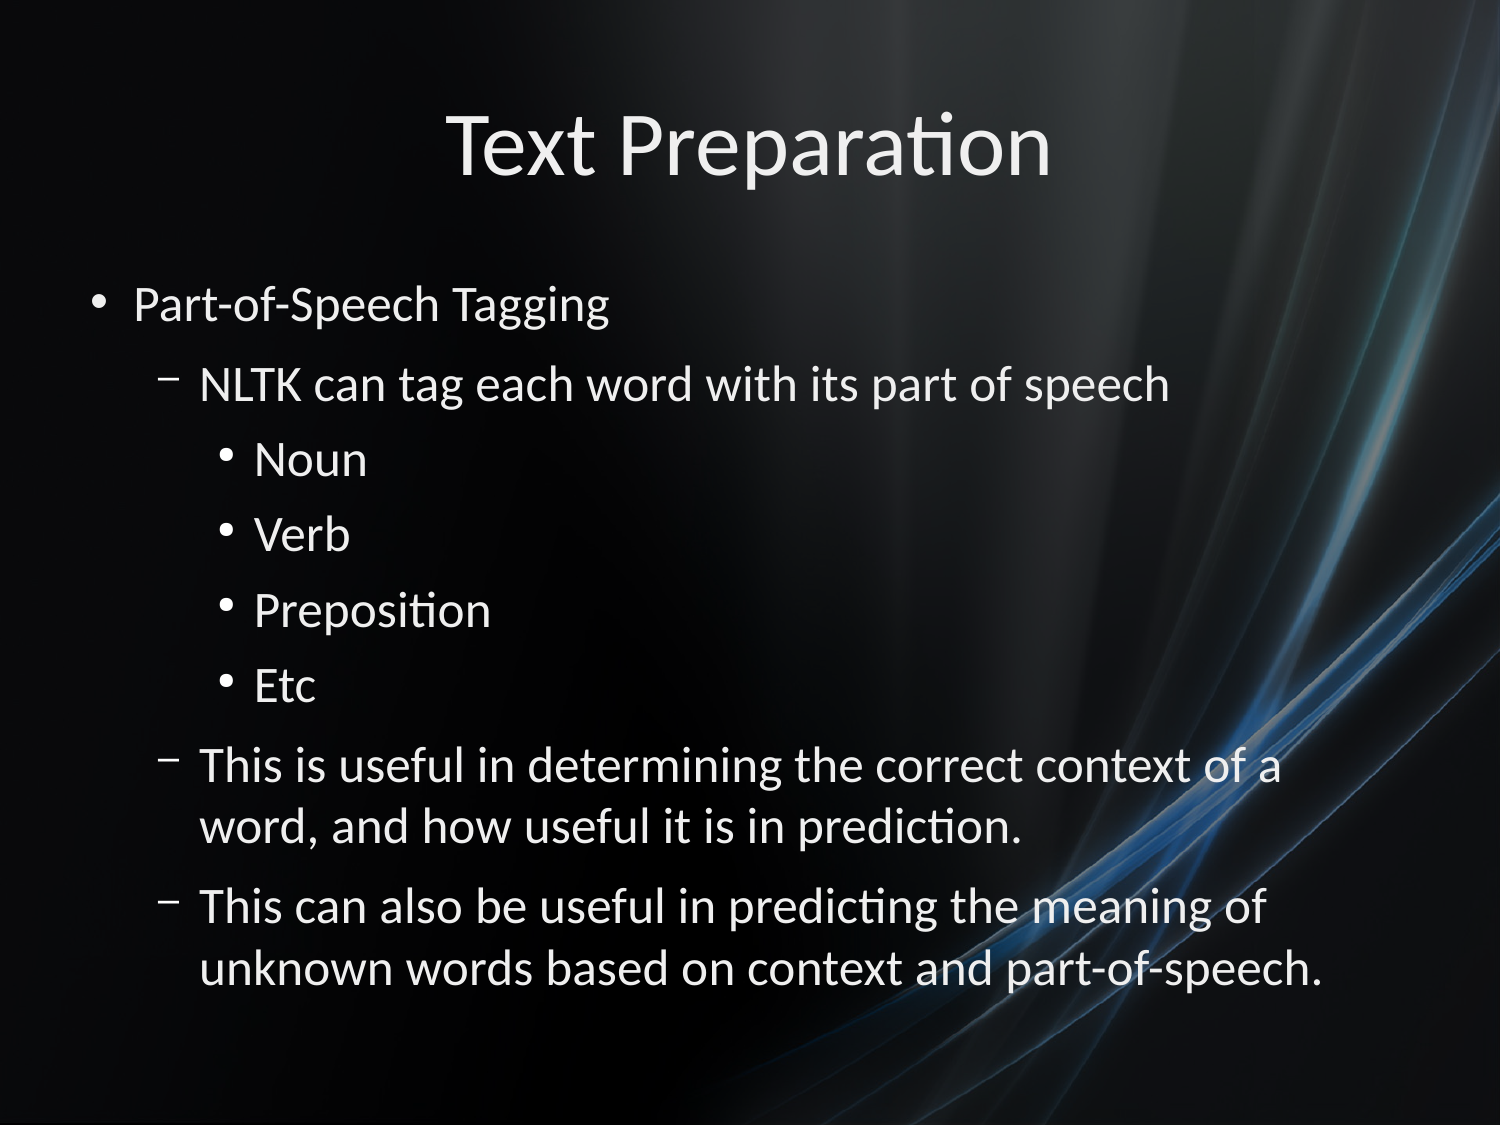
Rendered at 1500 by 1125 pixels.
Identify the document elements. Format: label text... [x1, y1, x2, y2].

title Text Preparation [75, 45, 1425, 233]
text_box [0, 0, 1500, 1125]
list Part-of-Speech Tagging NLTK can tag each word with its part of speech Noun Verb Preposition Etc This is useful in determining the correct context of a word, and how useful it is in prediction. This can also be useful in predicting the meaning of unknown words based on context and part-of-speech. [75, 262, 1425, 1005]
